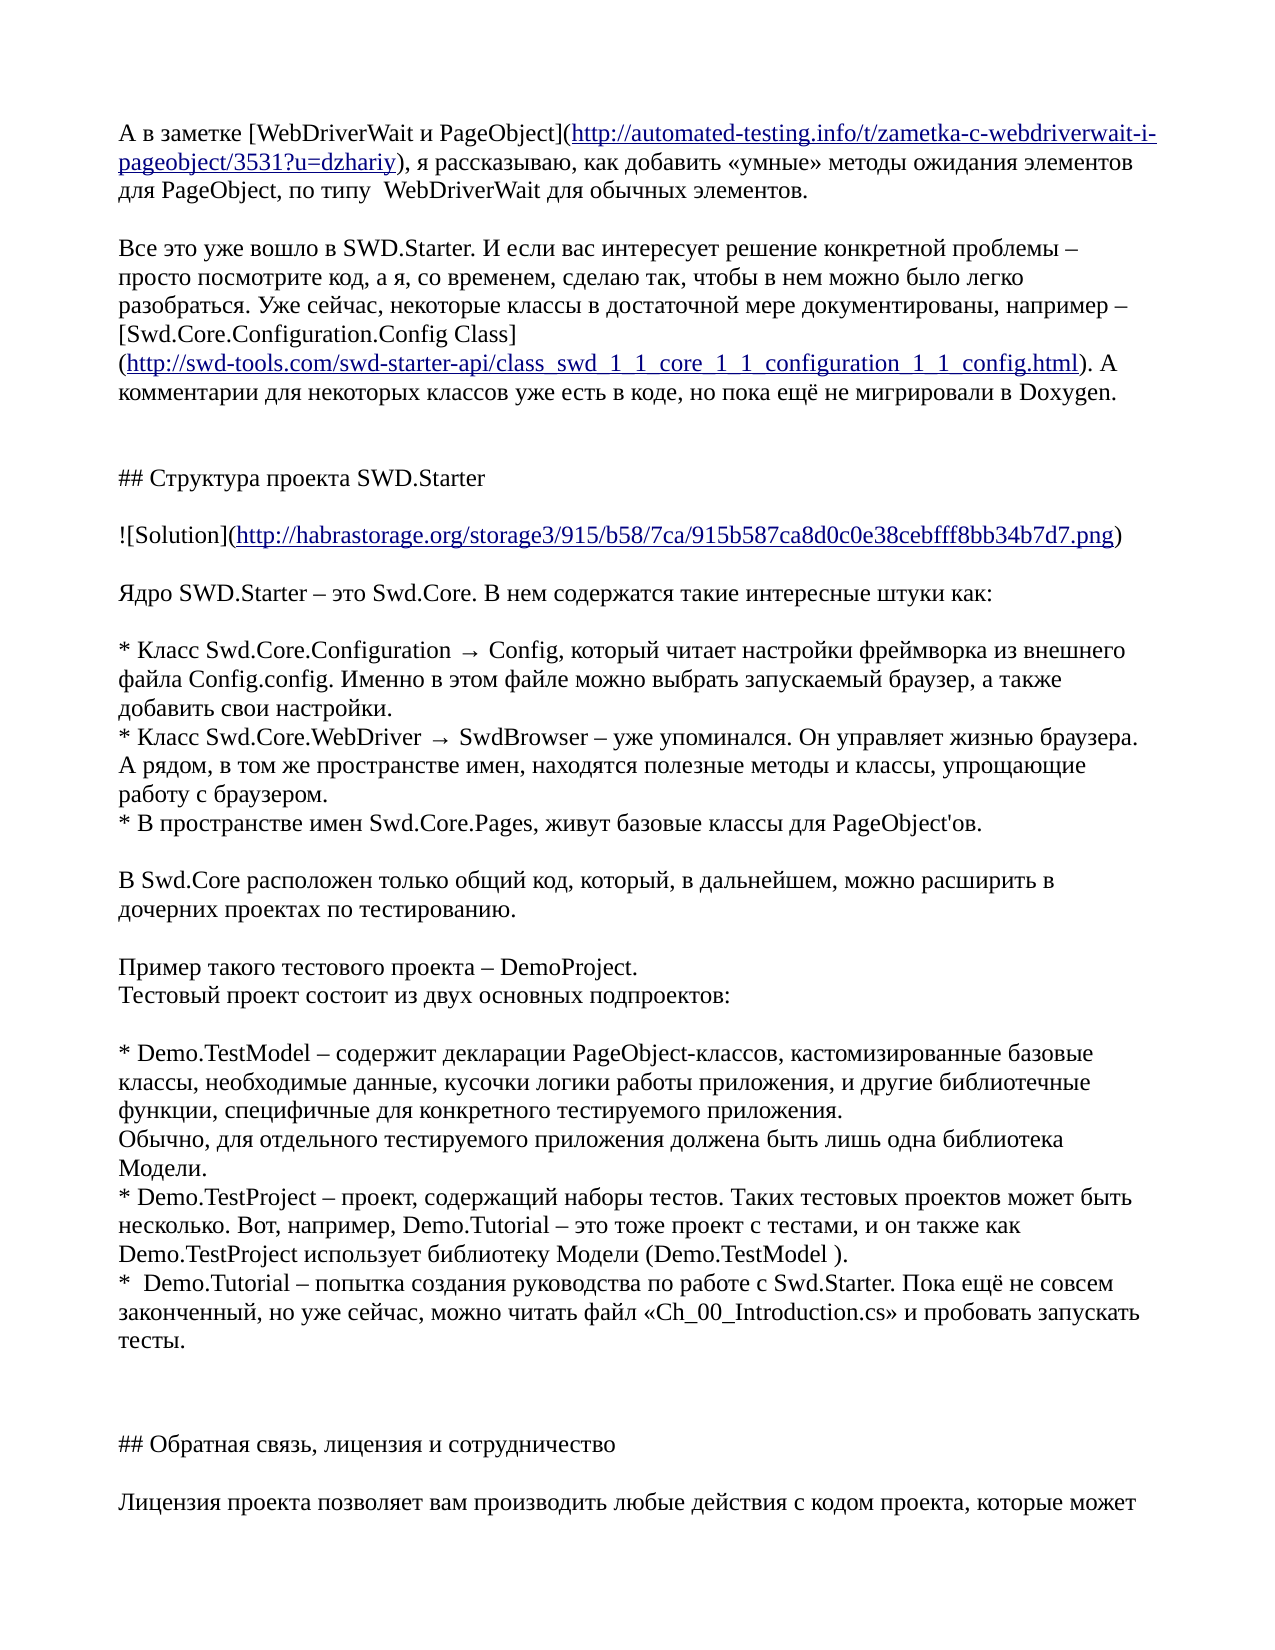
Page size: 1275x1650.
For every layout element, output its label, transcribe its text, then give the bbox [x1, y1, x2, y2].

text Тестовый проект состоит из двух основных подпроектов: [118, 981, 1157, 1009]
text ## Обратная связь, лицензия и сотрудничество [118, 1429, 1157, 1458]
text * Класс Swd.Core.Configuration → Config, который читает настройки фреймворка из внешнего файла Config.config. Именно в этом файле можно выбрать запускаемый браузер, а также добавить свои настройки. [118, 636, 1157, 722]
text ![Solution](http://habrastorage.org/storage3/915/b58/7ca/915b587ca8d0c0e38cebfff8bb34b7d7.png) [118, 521, 1157, 549]
text Ядро SWD.Starter – это Swd.Core. В нем содержатся такие интересные штуки как: [118, 578, 1157, 607]
text Лицензия проекта позволяет вам производить любые действия с кодом проекта, которые может [118, 1487, 1157, 1515]
text В Swd.Core расположен только общий код, который, в дальнейшем, можно расширить в дочерних проектах по тестированию. [118, 866, 1157, 923]
text Обычно, для отдельного тестируемого приложения должена быть лишь одна библиотека Модели. [118, 1124, 1157, 1182]
text * Demo.TestModel – содержит декларации PageObject-классов, кастомизированные базовые классы, необходимые данные, кусочки логики работы приложения, и другие библиотечные функции, специфичные для конкретного тестируемого приложения. [118, 1038, 1157, 1124]
text Пример такого тестового проекта – DemoProject. [118, 952, 1157, 981]
text * Demo.TestProject – проект, содержащий наборы тестов. Таких тестовых проектов может быть несколько. Вот, например, Demo.Tutorial – это тоже проект с тестами, и он также как Demo.TestProject использует библиотеку Модели (Demo.TestModel ). [118, 1182, 1157, 1268]
text * Demo.Tutorial – попытка создания руководства по работе с Swd.Starter. Пока ещё не совсем законченный, но уже сейчас, можно читать файл «Ch_00_Introduction.cs» и пробовать запускать тесты. [118, 1268, 1157, 1354]
text А в заметке [WebDriverWait и PageObject](http://automated-testing.info/t/zametka-c-webdriverwait-i-pageobject/3531?u=dzhariy), я рассказываю, как добавить «умные» методы ожидания элементов для PageObject, по типу WebDriverWait для обычных элементов. [118, 118, 1157, 204]
text Все это уже вошло в SWD.Starter. И если вас интересует решение конкретной проблемы – просто посмотрите код, а я, со временем, сделаю так, чтобы в нем можно было легко разобраться. Уже сейчас, некоторые классы в достаточной мере документированы, например – [Swd.Core.Configuration.Config Class](http://swd-tools.com/swd-starter-api/class_swd_1_1_core_1_1_configuration_1_1_config.html). А комментарии для некоторых классов уже есть в коде, но пока ещё не мигрировали в Doxygen. [118, 233, 1157, 406]
text ## Структура проекта SWD.Starter [118, 463, 1157, 492]
text * В пространстве имен Swd.Core.Pages, живут базовые классы для PageObject'ов. [118, 808, 1157, 837]
text * Класс Swd.Core.WebDriver → SwdBrowser – уже упоминался. Он управляет жизнью браузера. А рядом, в том же пространстве имен, находятся полезные методы и классы, упрощающие работу с браузером. [118, 722, 1157, 808]
